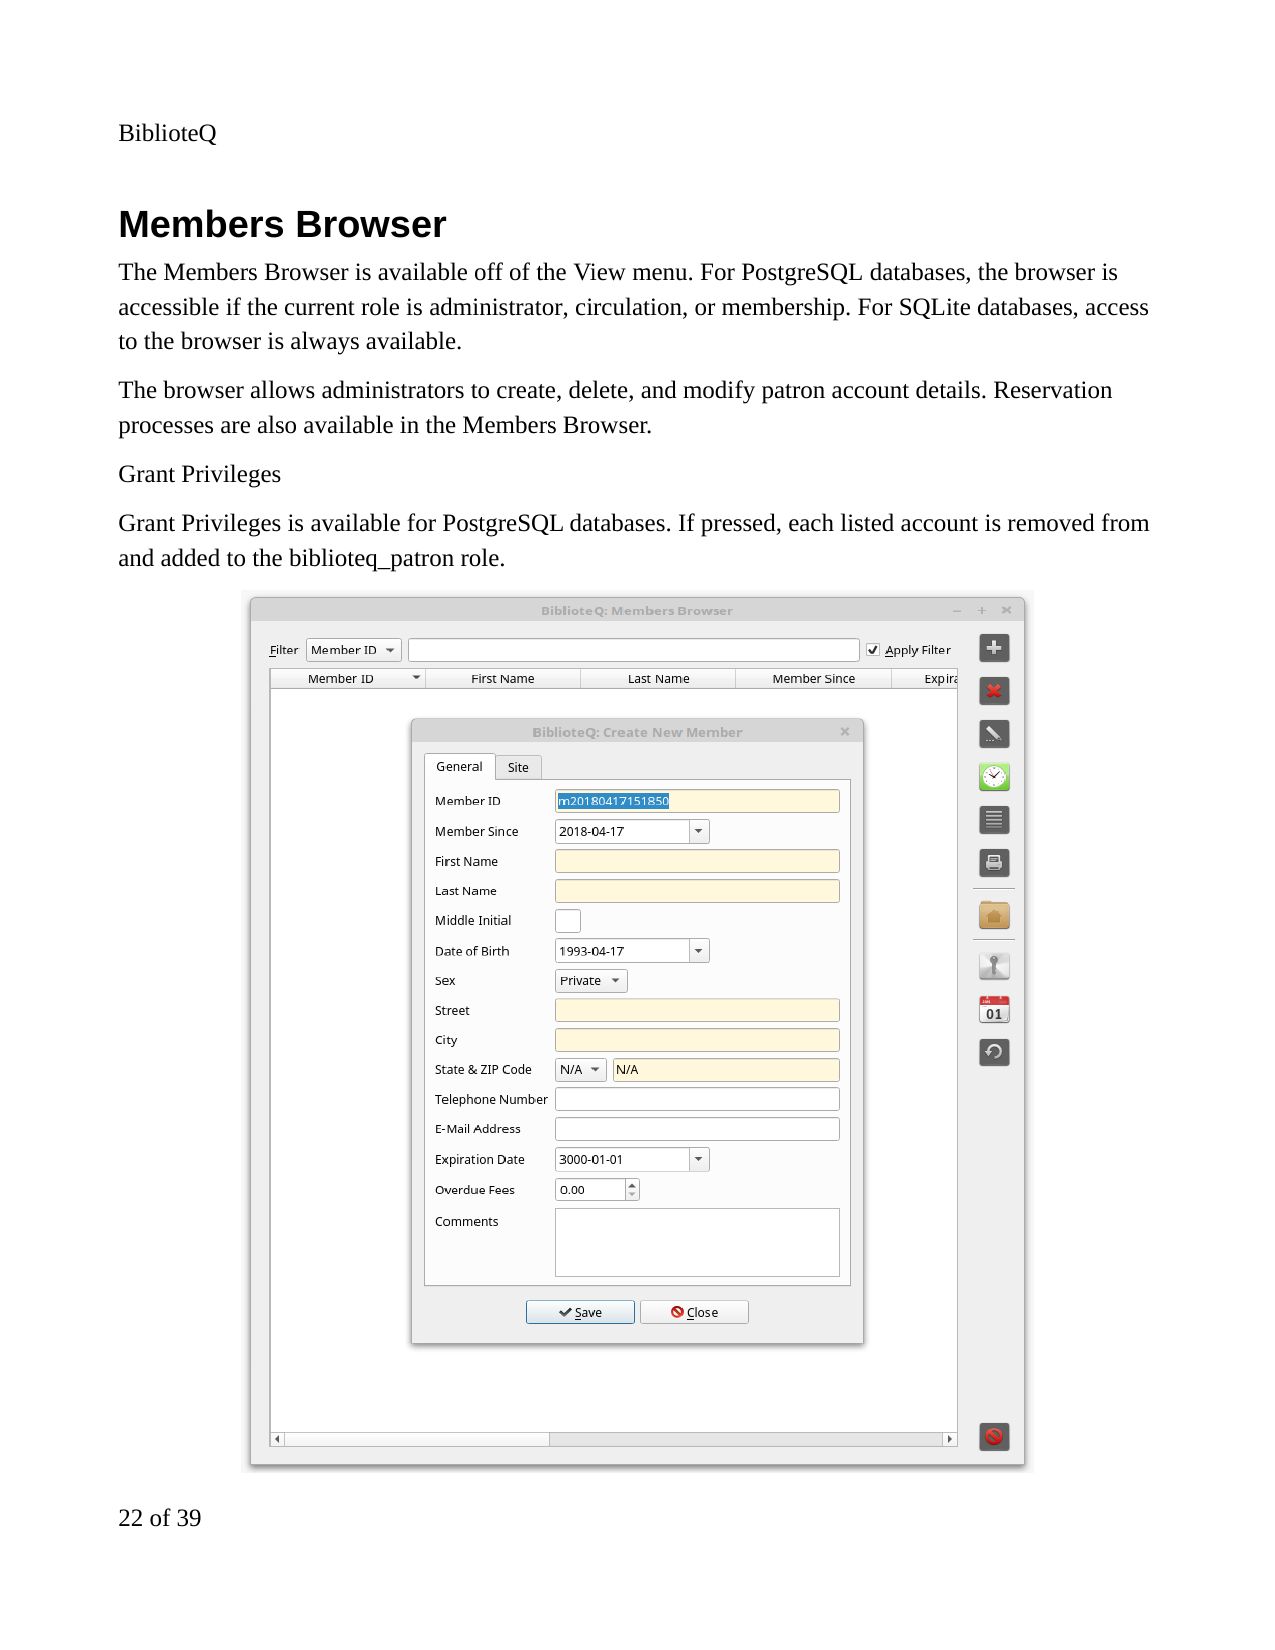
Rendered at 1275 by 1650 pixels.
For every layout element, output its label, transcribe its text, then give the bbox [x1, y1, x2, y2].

text The browser allows administrators to create, delete, and modify patron account details. Reservation processes are also available in the Members Browser. [118, 376, 1157, 439]
picture [241, 590, 1034, 1473]
text Grant Privileges [118, 459, 1157, 488]
text The Members Browser is available off of the View menu. For PostgreSQL databases, the browser is accessible if the current role is administrator, circulation, or membership. For SQLite databases, access to the browser is always available. [118, 257, 1157, 355]
text Grant Privileges is available for PostgreSQL databases. If pressed, each listed account is removed from and added to the biblioteq_patron role. [118, 508, 1157, 571]
subtitle Members Browser [118, 201, 1157, 245]
